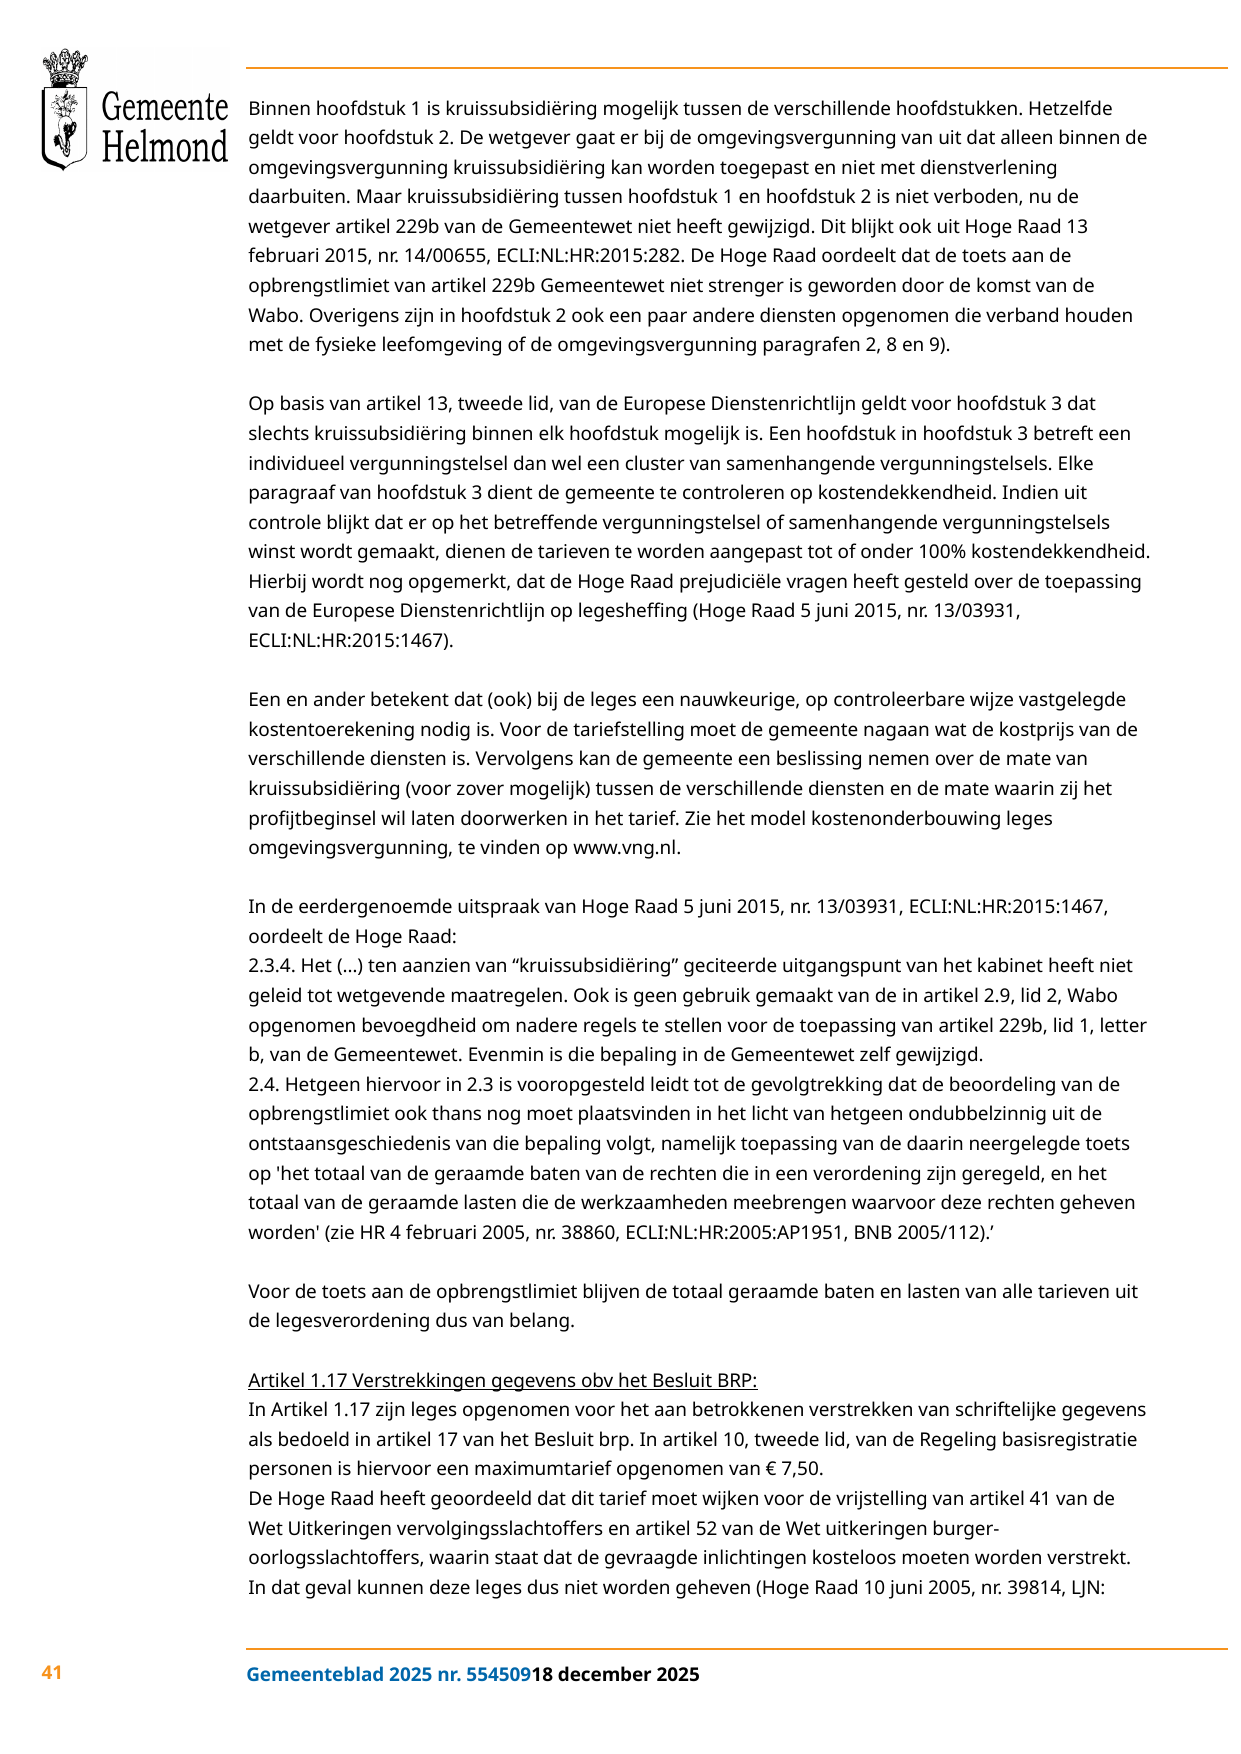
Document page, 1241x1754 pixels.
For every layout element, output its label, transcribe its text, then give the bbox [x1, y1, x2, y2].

text In de eerdergenoemde uitspraak van Hoge Raad 5 juni 2015, nr. 13/03931, ECLI:NL:HR:2015:1467, oordeelt de Hoge Raad: [248, 893, 1152, 949]
text Voor de toets aan de opbrengstlimiet blijven de totaal geraamde baten en lasten van alle tarieven uit de legesverordening dus van belang. [248, 1278, 1152, 1333]
text Op basis van artikel 13, tweede lid, van de Europese Dienstenrichtlijn geldt voor hoofdstuk 3 dat slechts kruissubsidiëring binnen elk hoofdstuk mogelijk is. Een hoofdstuk in hoofdstuk 3 betreft een individueel vergunningstelsel dan wel een cluster van samenhangende vergunningstelsels. Elke paragraaf van hoofdstuk 3 dient de gemeente te controleren op kostendekkendheid. Indien uit controle blijkt dat er op het betreffende vergunningstelsel of samenhangende vergunningstelsels winst wordt gemaakt, dienen de tarieven te worden aangepast tot of onder 100% kostendekkendheid. Hierbij wordt nog opgemerkt, dat de Hoge Raad prejudiciële vragen heeft gesteld over de toepassing van de Europese Dienstenrichtlijn op legesheffing (Hoge Raad 5 juni 2015, nr. 13/03931, ECLI:NL:HR:2015:1467). [248, 391, 1152, 653]
text Artikel 1.17 Verstrekkingen gegevens obv het Besluit BRP: [248, 1367, 1152, 1393]
text 2.3.4. Het (…) ten aanzien van “kruissubsidiëring” geciteerde uitgangspunt van het kabinet heeft niet geleid tot wetgevende maatregelen. Ook is geen gebruik gemaakt van de in artikel 2.9, lid 2, Wabo opgenomen bevoegdheid om nadere regels te stellen voor de toepassing van artikel 229b, lid 1, letter b, van de Gemeentewet. Evenmin is die bepaling in de Gemeentewet zelf gewijzigd. [248, 953, 1152, 1067]
text In Artikel 1.17 zijn leges opgenomen voor het aan betrokkenen verstrekken van schriftelijke gegevens als bedoeld in artikel 17 van het Besluit brp. In artikel 10, tweede lid, van de Regeling basisregistratie personen is hiervoor een maximumtarief opgenomen van € 7,50. [248, 1396, 1152, 1481]
text De Hoge Raad heeft geoordeeld dat dit tarief moet wijken voor de vrijstelling van artikel 41 van de Wet Uitkeringen vervolgingsslachtoffers en artikel 52 van de Wet uitkeringen burger-oorlogsslachtoffers, waarin staat dat de gevraagde inlichtingen kosteloos moeten worden verstrekt. In dat geval kunnen deze leges dus niet worden geheven (Hoge Raad 10 juni 2005, nr. 39814, LJN: [248, 1485, 1152, 1600]
picture [41, 47, 231, 172]
text Binnen hoofdstuk 1 is kruissubsidiëring mogelijk tussen de verschillende hoofdstukken. Hetzelfde geldt voor hoofdstuk 2. De wetgever gaat er bij de omgevingsvergunning van uit dat alleen binnen de omgevingsvergunning kruissubsidiëring kan worden toegepast en niet met dienstverlening daarbuiten. Maar kruissubsidiëring tussen hoofdstuk 1 en hoofdstuk 2 is niet verboden, nu de wetgever artikel 229b van de Gemeentewet niet heeft gewijzigd. Dit blijkt ook uit Hoge Raad 13 februari 2015, nr. 14/00655, ECLI:NL:HR:2015:282. De Hoge Raad oordeelt dat de toets aan de opbrengstlimiet van artikel 229b Gemeentewet niet strenger is geworden door de komst van de Wabo. Overigens zijn in hoofdstuk 2 ook een paar andere diensten opgenomen die verband houden met de fysieke leefomgeving of de omgevingsvergunning paragrafen 2, 8 en 9). [248, 95, 1152, 357]
text Een en ander betekent dat (ook) bij de leges een nauwkeurige, op controleerbare wijze vastgelegde kostentoerekening nodig is. Voor de tariefstelling moet de gemeente nagaan wat de kostprijs van de verschillende diensten is. Vervolgens kan de gemeente een beslissing nemen over de mate van kruissubsidiëring (voor zover mogelijk) tussen de verschillende diensten en de mate waarin zij het profijtbeginsel wil laten doorwerken in het tarief. Zie het model kostenonderbouwing leges omgevingsvergunning, te vinden op www.vng.nl. [248, 686, 1152, 860]
text 2.4. Hetgeen hiervoor in 2.3 is vooropgesteld leidt tot de gevolgtrekking dat de beoordeling van de opbrengstlimiet ook thans nog moet plaatsvinden in het licht van hetgeen ondubbelzinnig uit de ontstaansgeschiedenis van die bepaling volgt, namelijk toepassing van de daarin neergelegde toets op 'het totaal van de geraamde baten van de rechten die in een verordening zijn geregeld, en het totaal van de geraamde lasten die de werkzaamheden meebrengen waarvoor deze rechten geheven worden' (zie HR 4 februari 2005, nr. 38860, ECLI:NL:HR:2005:AP1951, BNB 2005/112).’ [248, 1071, 1152, 1245]
